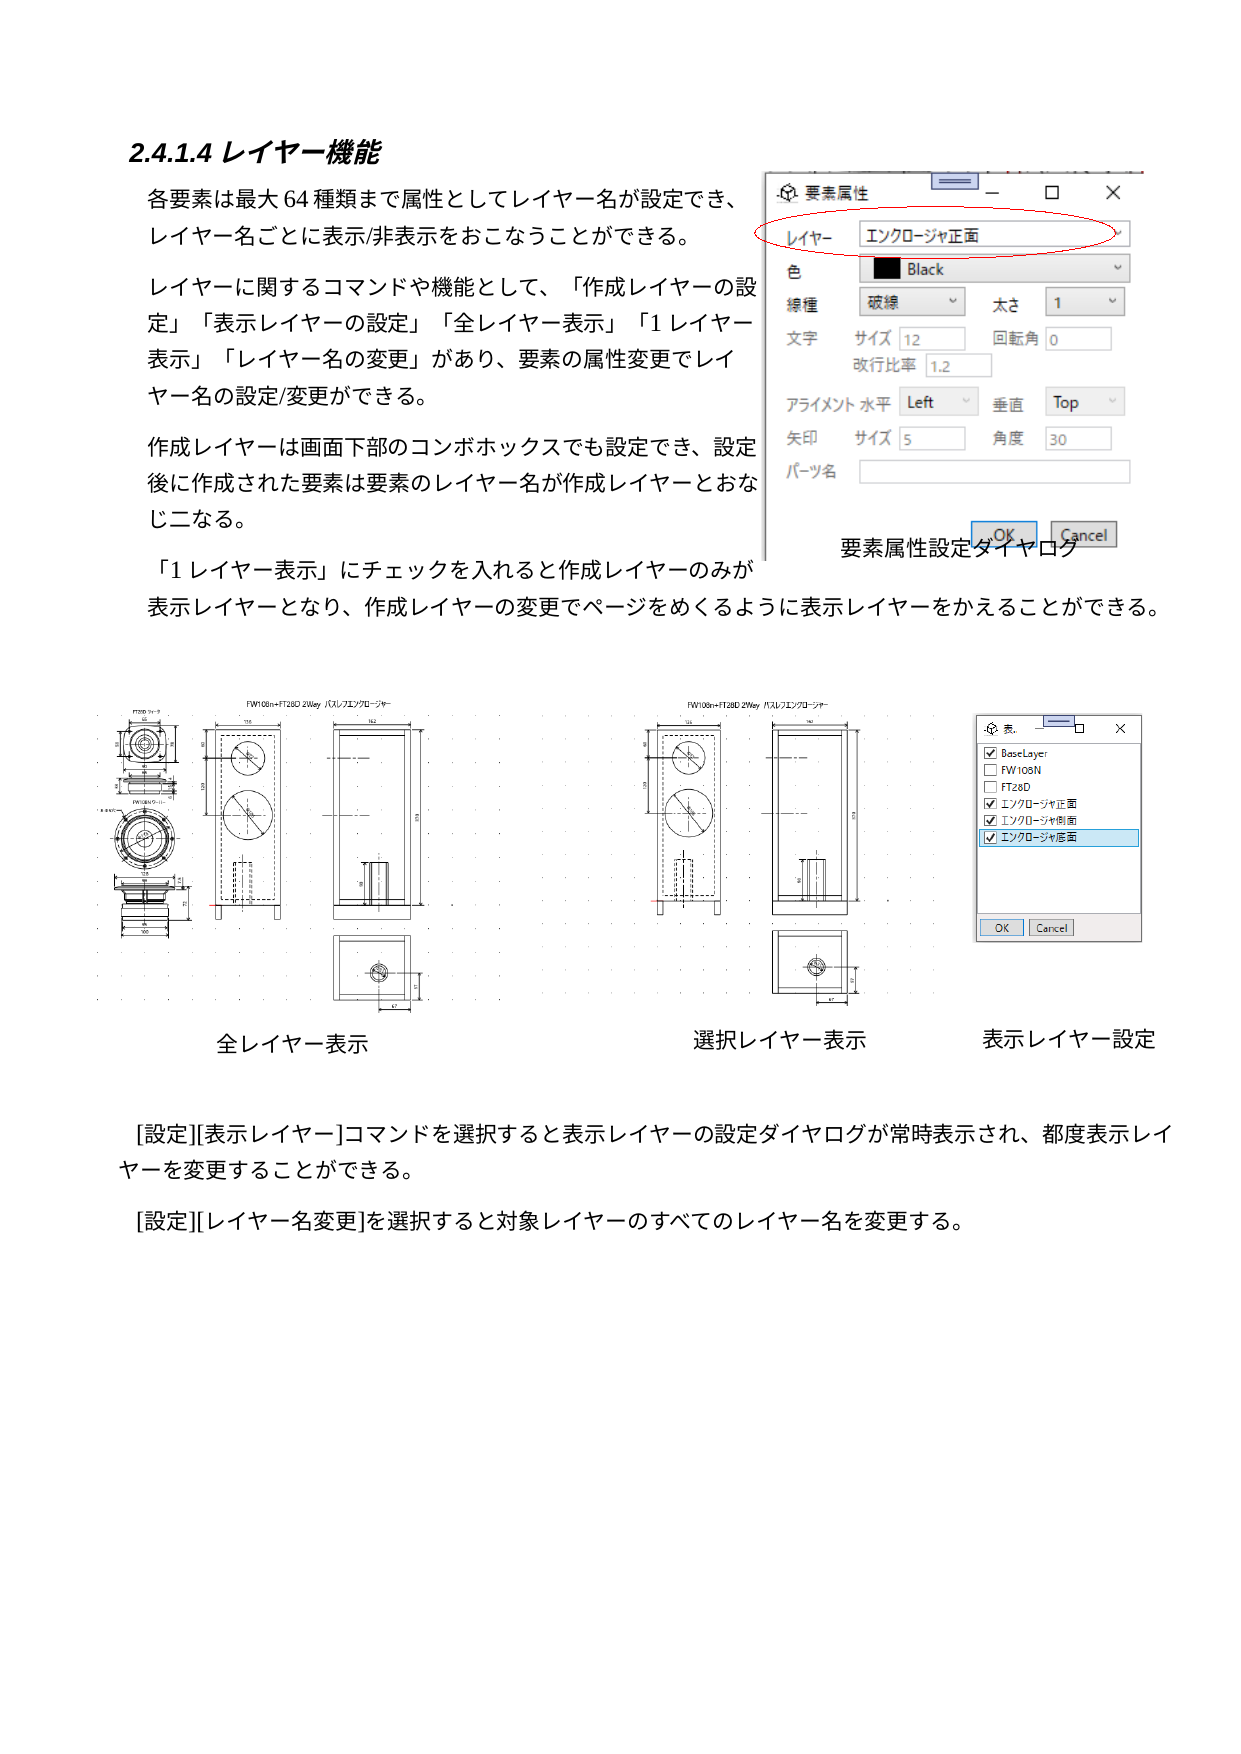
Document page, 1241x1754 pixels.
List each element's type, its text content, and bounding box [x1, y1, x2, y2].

text [1144, 270, 1187, 410]
picture [83, 700, 515, 1014]
text [設定][表示レイヤー]コマンドを選択すると表示レイヤーの設定ダイヤログが常時表示され、都度表示レイヤーを変更することができる。 [118, 1117, 1187, 1185]
picture [972, 713, 1143, 943]
picture [761, 171, 1144, 561]
text [設定][レイヤー名変更]を選択すると対象レイヤーのすべてのレイヤー名を変更する。 [118, 1204, 1187, 1236]
text 作成レイヤーは画面下部のコンボホックスでも設定でき、設定後に作成された要素は要素のレイヤー名が作成レイヤーとおなじ二なる。 [148, 430, 761, 534]
subtitle 2.4.1.4レイヤー機能 [129, 131, 1187, 170]
text 「1レイヤー表示」にチェックを入れると作成レイヤーのみが表示レイヤーとなり、作成レイヤーの変更でページをめくるように表示レイヤーをかえることができる。 [148, 553, 1187, 621]
text [1144, 182, 1187, 250]
text レイヤーに関するコマンドや機能として、「作成レイヤーの設定」「表示レイヤーの設定」「全レイヤー表示」「1レイヤー表示」「レイヤー名の変更」があり、要素の属性変更でレイヤー名の設定/変更ができる。 [148, 270, 761, 410]
picture [528, 702, 950, 1007]
text 各要素は最大64種類まで属性としてレイヤー名が設定でき、レイヤー名ごとに表示/非表示をおこなうことができる。 [148, 182, 761, 250]
text [1144, 430, 1187, 534]
